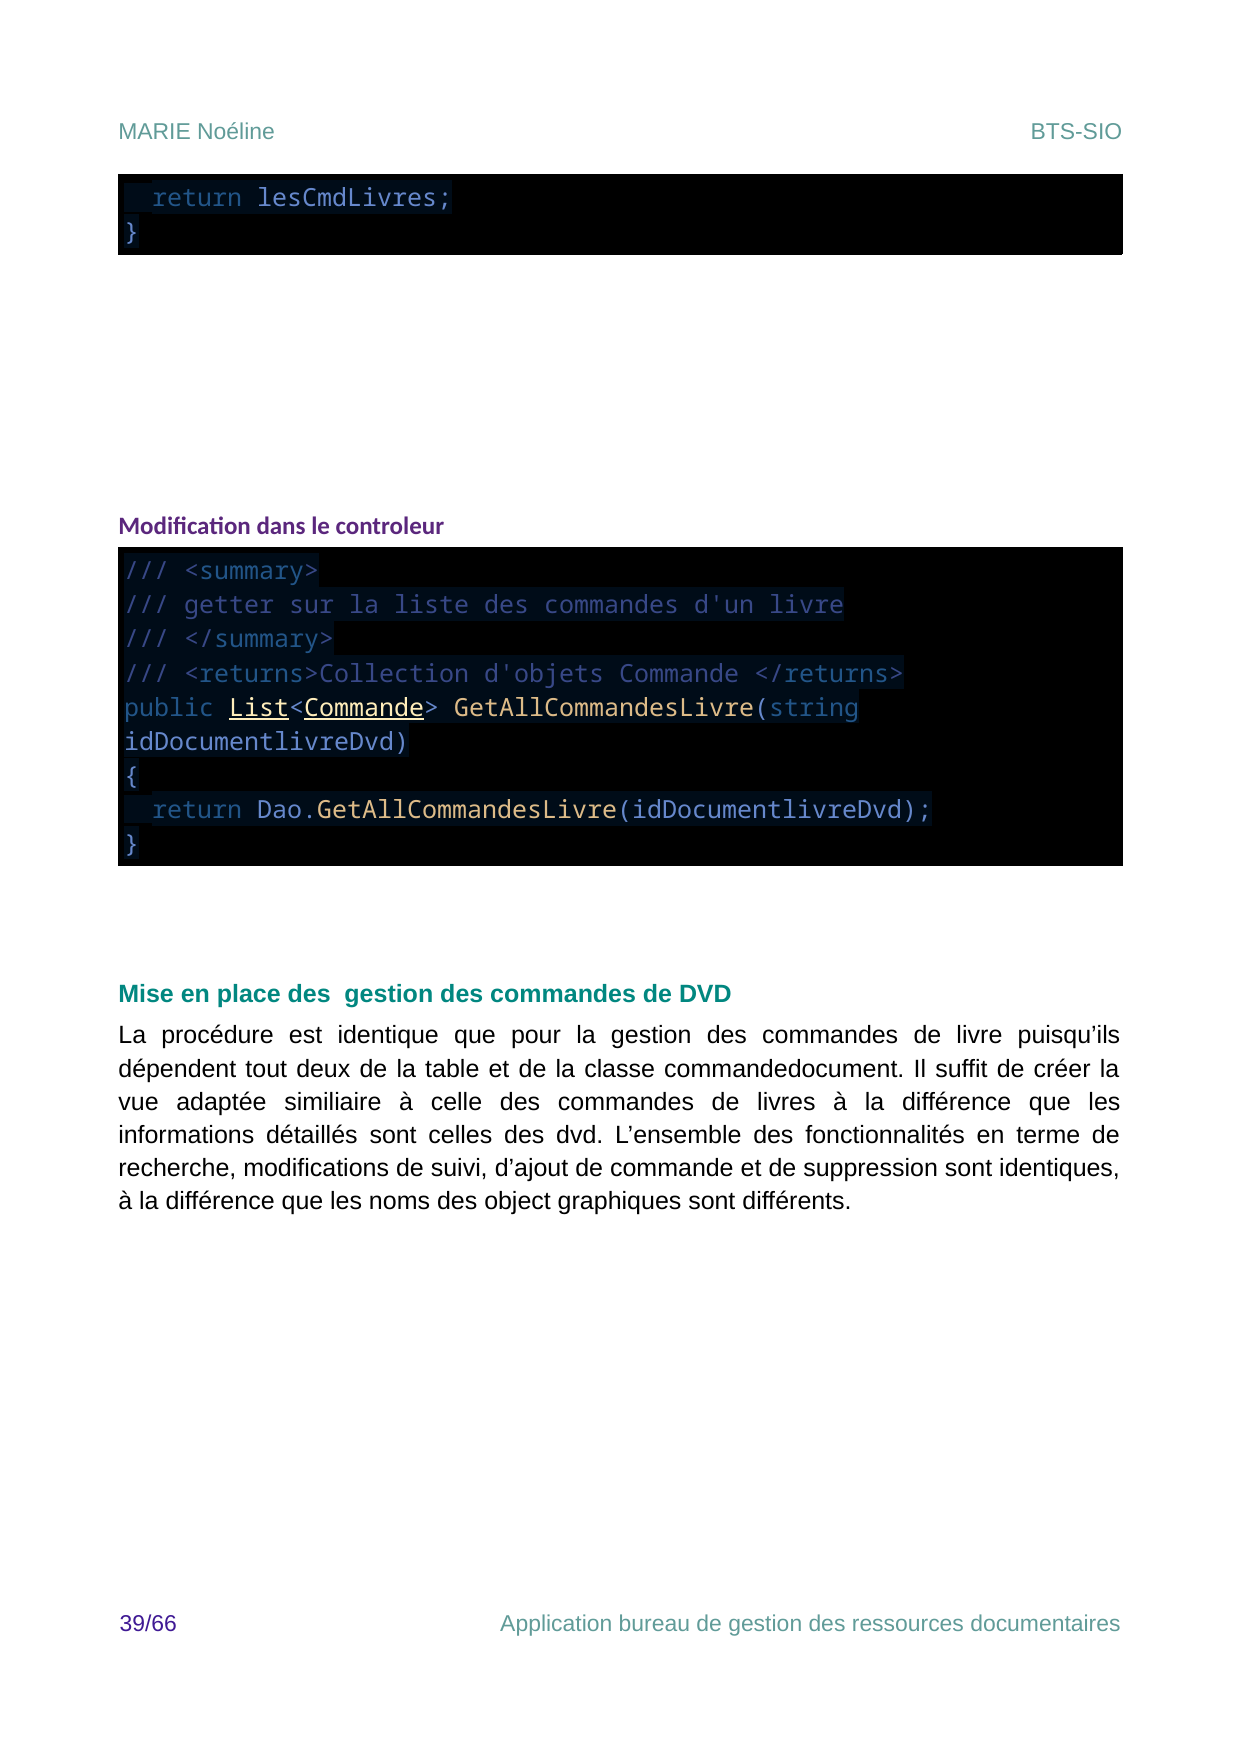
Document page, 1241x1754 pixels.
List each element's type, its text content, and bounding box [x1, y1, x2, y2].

table_header return lesCmdLivres; } [119, 175, 1122, 254]
table_header /// <summary> /// getter sur la liste des commandes d'un livre /// </summary> /// <returns>Collection d'objets Commande </returns> public List<Commande> GetAllCommandesLivre(string idDocumentlivreDvd) { return Dao.GetAllCommandesLivre(idDocumentlivreDvd); } [119, 548, 1122, 865]
subtitle Modification dans le controleur [118, 510, 1122, 541]
text La procédure est identique que pour la gestion des commandes de livre puisqu’ils dépendent tout deux de la table et de la classe commandedocument. Il suffit de créer la vue adaptée similiaire à celle des commandes de livres à la différence que les informations détaillés sont celles des dvd. L’ensemble des fonctionnalités en terme de recherche, modifications de suivi, d’ajout de commande et de suppression sont identiques, à la différence que les noms des object graphiques sont différents. [118, 1021, 1122, 1214]
subtitle Mise en place des gestion des commandes de DVD [118, 979, 1122, 1008]
